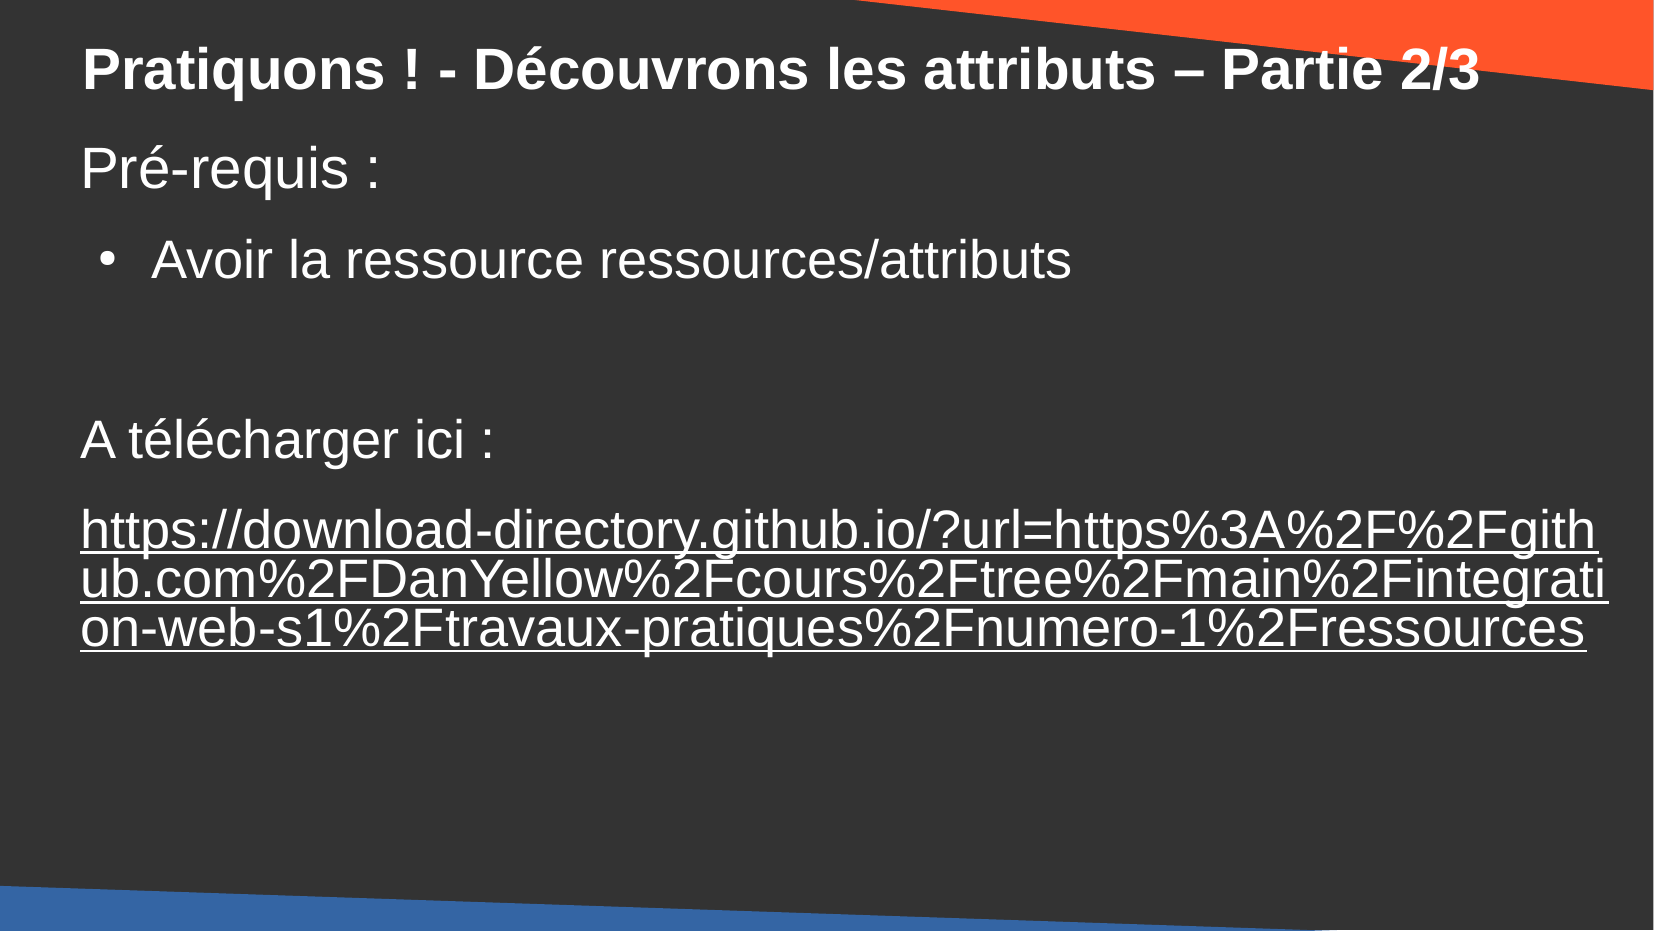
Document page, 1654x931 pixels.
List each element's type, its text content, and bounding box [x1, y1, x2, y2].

title Pratiquons ! - Découvrons les attributs – Partie 2/3 [82, 37, 1571, 114]
text_box [0, 885, 1337, 931]
text_box [854, 0, 1654, 91]
list Pré-requis : Avoir la ressource ressources/attributs A télécharger ici : https://download-directory.github.io/?url=https%3A%2F%2Fgithub.com%2FDanYellow%2Fcours%2Ftree%2Fmain%2Fintegration-web-s1%2Ftravaux-pratiques%2Fnumero-1%2Fressources [80, 135, 1620, 721]
